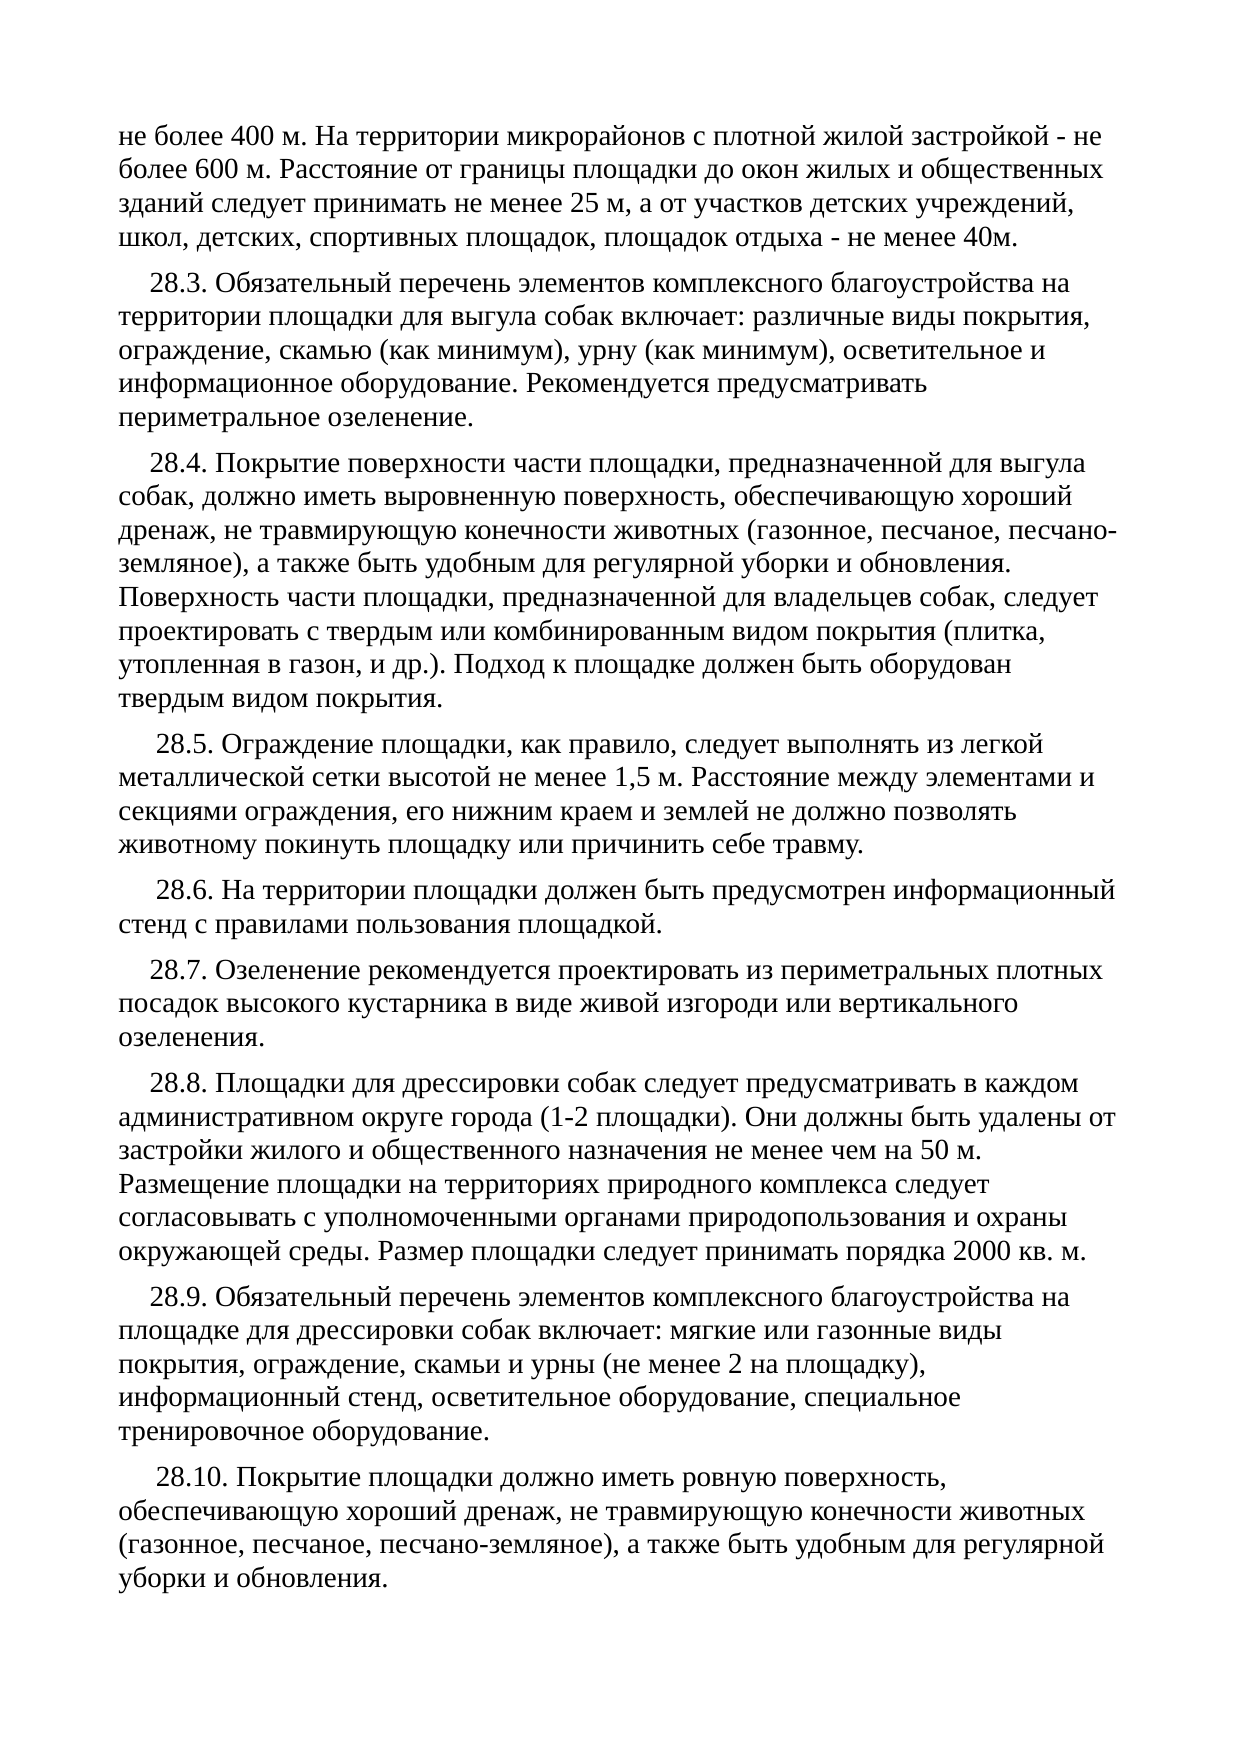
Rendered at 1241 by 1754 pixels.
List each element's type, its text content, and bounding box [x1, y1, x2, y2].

text 28.3. Обязательный перечень элементов комплексного благоустройства на территории площадки для выгула собак включает: различные виды покрытия, ограждение, скамью (как минимум), урну (как минимум), осветительное и информационное оборудование. Рекомендуется предусматривать периметральное озеленение. [118, 265, 1122, 432]
text 28.10. Покрытие площадки должно иметь ровную поверхность, обеспечивающую хороший дренаж, не травмирующую конечности животных (газонное, песчаное, песчано-земляное), а также быть удобным для регулярной уборки и обновления. [118, 1459, 1122, 1593]
text не более 400 м. На территории микрорайонов с плотной жилой застройкой - не более 600 м. Расстояние от границы площадки до окон жилых и общественных зданий следует принимать не менее 25 м, а от участков детских учреждений, школ, детских, спортивных площадок, площадок отдыха - не менее 40м. [118, 118, 1122, 252]
text 28.9. Обязательный перечень элементов комплексного благоустройства на площадке для дрессировки собак включает: мягкие или газонные виды покрытия, ограждение, скамьи и урны (не менее 2 на площадку), информационный стенд, осветительное оборудование, специальное тренировочное оборудование. [118, 1279, 1122, 1447]
text 28.4. Покрытие поверхности части площадки, предназначенной для выгула собак, должно иметь выровненную поверхность, обеспечивающую хороший дренаж, не травмирующую конечности животных (газонное, песчаное, песчано-земляное), а также быть удобным для регулярной уборки и обновления. Поверхность части площадки, предназначенной для владельцев собак, следует проектировать с твердым или комбинированным видом покрытия (плитка, утопленная в газон, и др.). Подход к площадке должен быть оборудован твердым видом покрытия. [118, 445, 1122, 713]
text 28.7. Озеленение рекомендуется проектировать из периметральных плотных посадок высокого кустарника в виде живой изгороди или вертикального озеленения. [118, 952, 1122, 1053]
text 28.8. Площадки для дрессировки собак следует предусматривать в каждом административном округе города (1-2 площадки). Они должны быть удалены от застройки жилого и общественного назначения не менее чем на 50 м. Размещение площадки на территориях природного комплекса следует согласовывать с уполномоченными органами природопользования и охраны окружающей среды. Размер площадки следует принимать порядка 2000 кв. м. [118, 1065, 1122, 1266]
text 28.6. На территории площадки должен быть предусмотрен информационный стенд с правилами пользования площадкой. [118, 872, 1122, 939]
text 28.5. Ограждение площадки, как правило, следует выполнять из легкой металлической сетки высотой не менее 1,5 м. Расстояние между элементами и секциями ограждения, его нижним краем и землей не должно позволять животному покинуть площадку или причинить себе травму. [118, 726, 1122, 860]
